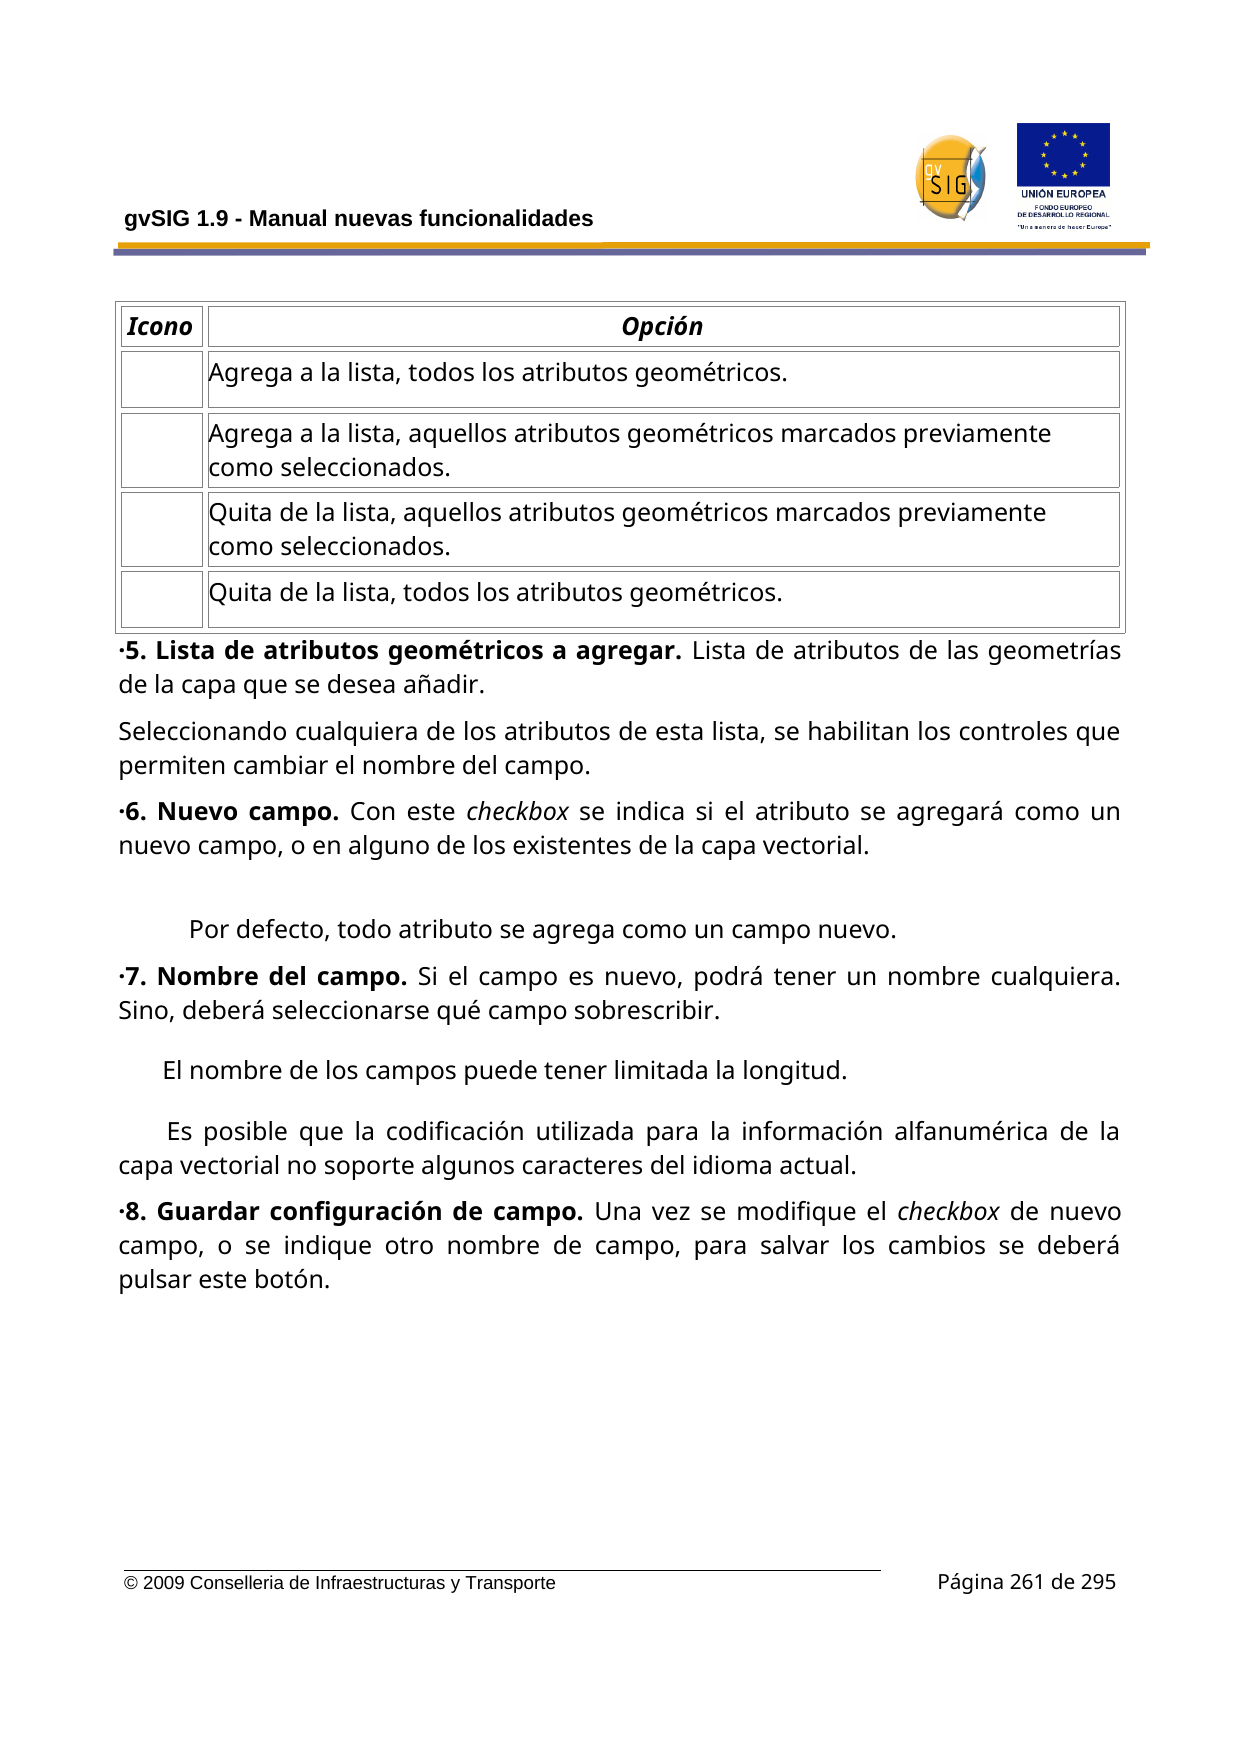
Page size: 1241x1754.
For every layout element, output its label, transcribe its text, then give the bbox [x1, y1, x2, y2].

table_cell Agrega a la lista, todos los atributos geométricos. [205, 346, 1122, 407]
table_cell Quita de la lista, aquellos atributos geométricos marcados previamente como seleccionados. [205, 487, 1122, 566]
table_cell [122, 493, 202, 566]
text Por defecto, todo atributo se agrega como un campo nuevo. [118, 874, 1122, 946]
table_cell [122, 414, 202, 487]
table_cell [118, 407, 205, 487]
text Es posible que la codificación utilizada para la información alfanumérica de la capa vectorial no soporte algunos caracteres del idioma actual. [118, 1099, 1122, 1181]
text ·5. Lista de atributos geométricos a agregar. Lista de atributos de las geometrías de la capa que se desea añadir. [118, 634, 1122, 701]
text Seleccionando cualquiera de los atributos de esta lista, se habilitan los controles que permiten cambiar el nombre del campo. [118, 713, 1122, 781]
picture [1015, 123, 1112, 232]
picture [914, 134, 987, 222]
text ·7. Nombre del campo. Si el campo es nuevo, podrá tener un nombre cualquiera. Sino, deberá seleccionarse qué campo sobrescribir. [118, 958, 1122, 1026]
table_header Opción [205, 302, 1122, 346]
table_cell Quita de la lista, todos los atributos geométricos. [205, 566, 1122, 627]
table_cell [118, 566, 205, 627]
text El nombre de los campos puede tener limitada la longitud. [118, 1039, 1122, 1087]
table_cell [122, 572, 202, 627]
table_cell [122, 352, 202, 407]
text ·6. Nuevo campo. Con este checkbox se indica si el atributo se agregará como un nuevo campo, o en alguno de los existentes de la capa vectorial. [118, 794, 1122, 862]
table_header Icono [118, 302, 205, 346]
text ·8. Guardar configuración de campo. Una vez se modifique el checkbox de nuevo campo, o se indique otro nombre de campo, para salvar los cambios se deberá pulsar este botón. [118, 1194, 1122, 1296]
table_cell [118, 346, 205, 407]
table_cell Agrega a la lista, aquellos atributos geométricos marcados previamente como seleccionados. [205, 407, 1122, 487]
table_cell [118, 487, 205, 566]
